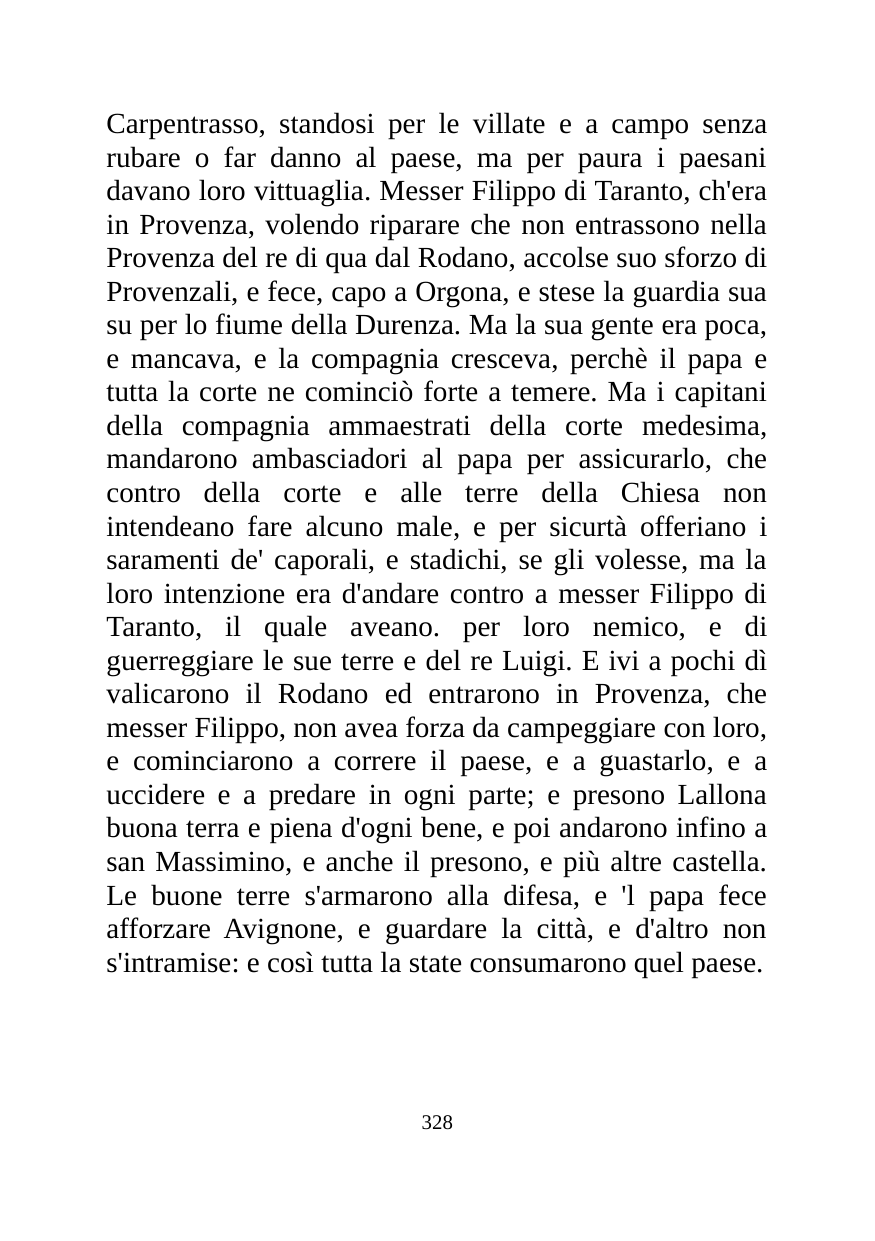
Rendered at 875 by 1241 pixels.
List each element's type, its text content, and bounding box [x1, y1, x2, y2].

text Carpentrasso, standosi per le villate e a campo senza rubare o far danno al paese, ma per paura i paesani davano loro vittuaglia. Messer Filippo di Taranto, ch'era in Provenza, volendo riparare che non entrassono nella Provenza del re di qua dal Rodano, accolse suo sforzo di Provenzali, e fece, capo a Orgona, e stese la guardia sua su per lo fiume della Durenza. Ma la sua gente era poca, e mancava, e la compagnia cresceva, perchè il papa e tutta la corte ne cominciò forte a temere. Ma i capitani della compagnia ammaestrati della corte medesima, mandarono ambasciadori al papa per assicurarlo, che contro della corte e alle terre della Chiesa non intendeano fare alcuno male, e per sicurtà offeriano i saramenti de' caporali, e stadichi, se gli volesse, ma la loro intenzione era d'andare contro a messer Filippo di Taranto, il quale aveano. per loro nemico, e di guerreggiare le sue terre e del re Luigi. E ivi a pochi dì valicarono il Rodano ed entrarono in Provenza, che messer Filippo, non avea forza da campeggiare con loro, e cominciarono a correre il paese, e a guastarlo, e a uccidere e a predare in ogni parte; e presono Lallona buona terra e piena d'ogni bene, e poi andarono infino a san Massimino, e anche il presono, e più altre castella. Le buone terre s'armarono alla difesa, e 'l papa fece afforzare Avignone, e guardare la città, e d'altro non s'intramise: e così tutta la state consumarono quel paese. [106, 106, 768, 978]
